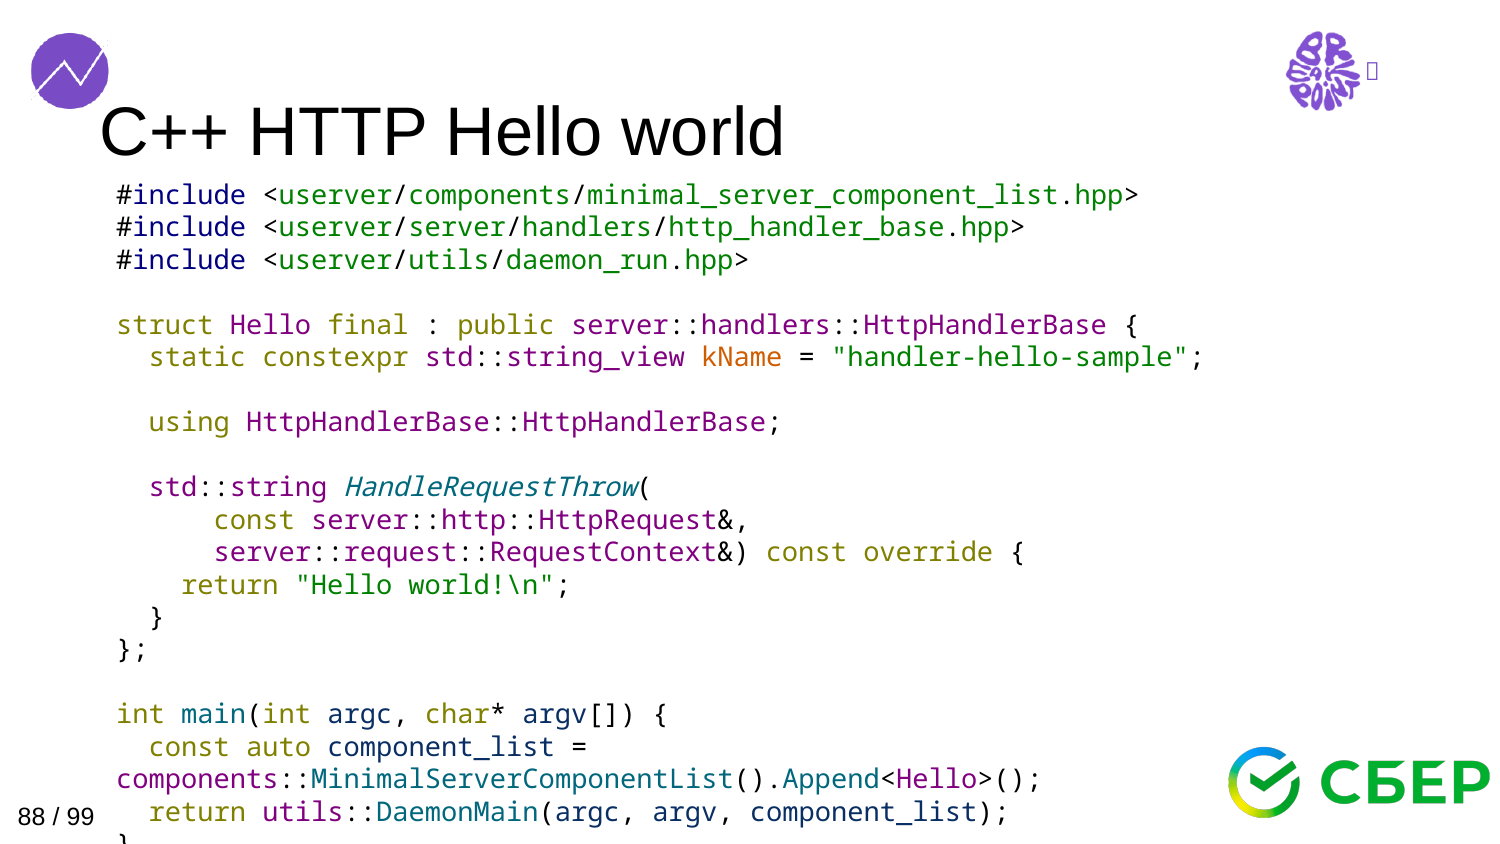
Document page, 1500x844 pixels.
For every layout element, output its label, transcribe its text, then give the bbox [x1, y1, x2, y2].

picture [1274, 17, 1372, 81]
text_box #include <userver/components/minimal_server_component_list.hpp> #include <userver/server/handlers/http_handler_base.hpp> #include <userver/utils/daemon_run.hpp> struct Hello final : public server::handlers::HttpHandlerBase { static constexpr std::string_view kName = "handler-hello-sample"; using HttpHandlerBase::HttpHandlerBase; std::string HandleRequestThrow( const server::http::HttpRequest&, server::request::RequestContext&) const override { return "Hello world!\n"; } }; int main(int argc, char* argv[]) { const auto component_list = components::MinimalServerComponentList().Append<Hello>(); return utils::DaemonMain(argc, argv, component_list); } [101, 169, 1404, 794]
picture [28, 27, 111, 111]
text_box <number> / 99 [2, 795, 632, 839]
picture [1221, 740, 1497, 824]
title C++ HTTP Hello world [92, 81, 1386, 185]
text_box 🐙 [1364, 36, 1489, 107]
